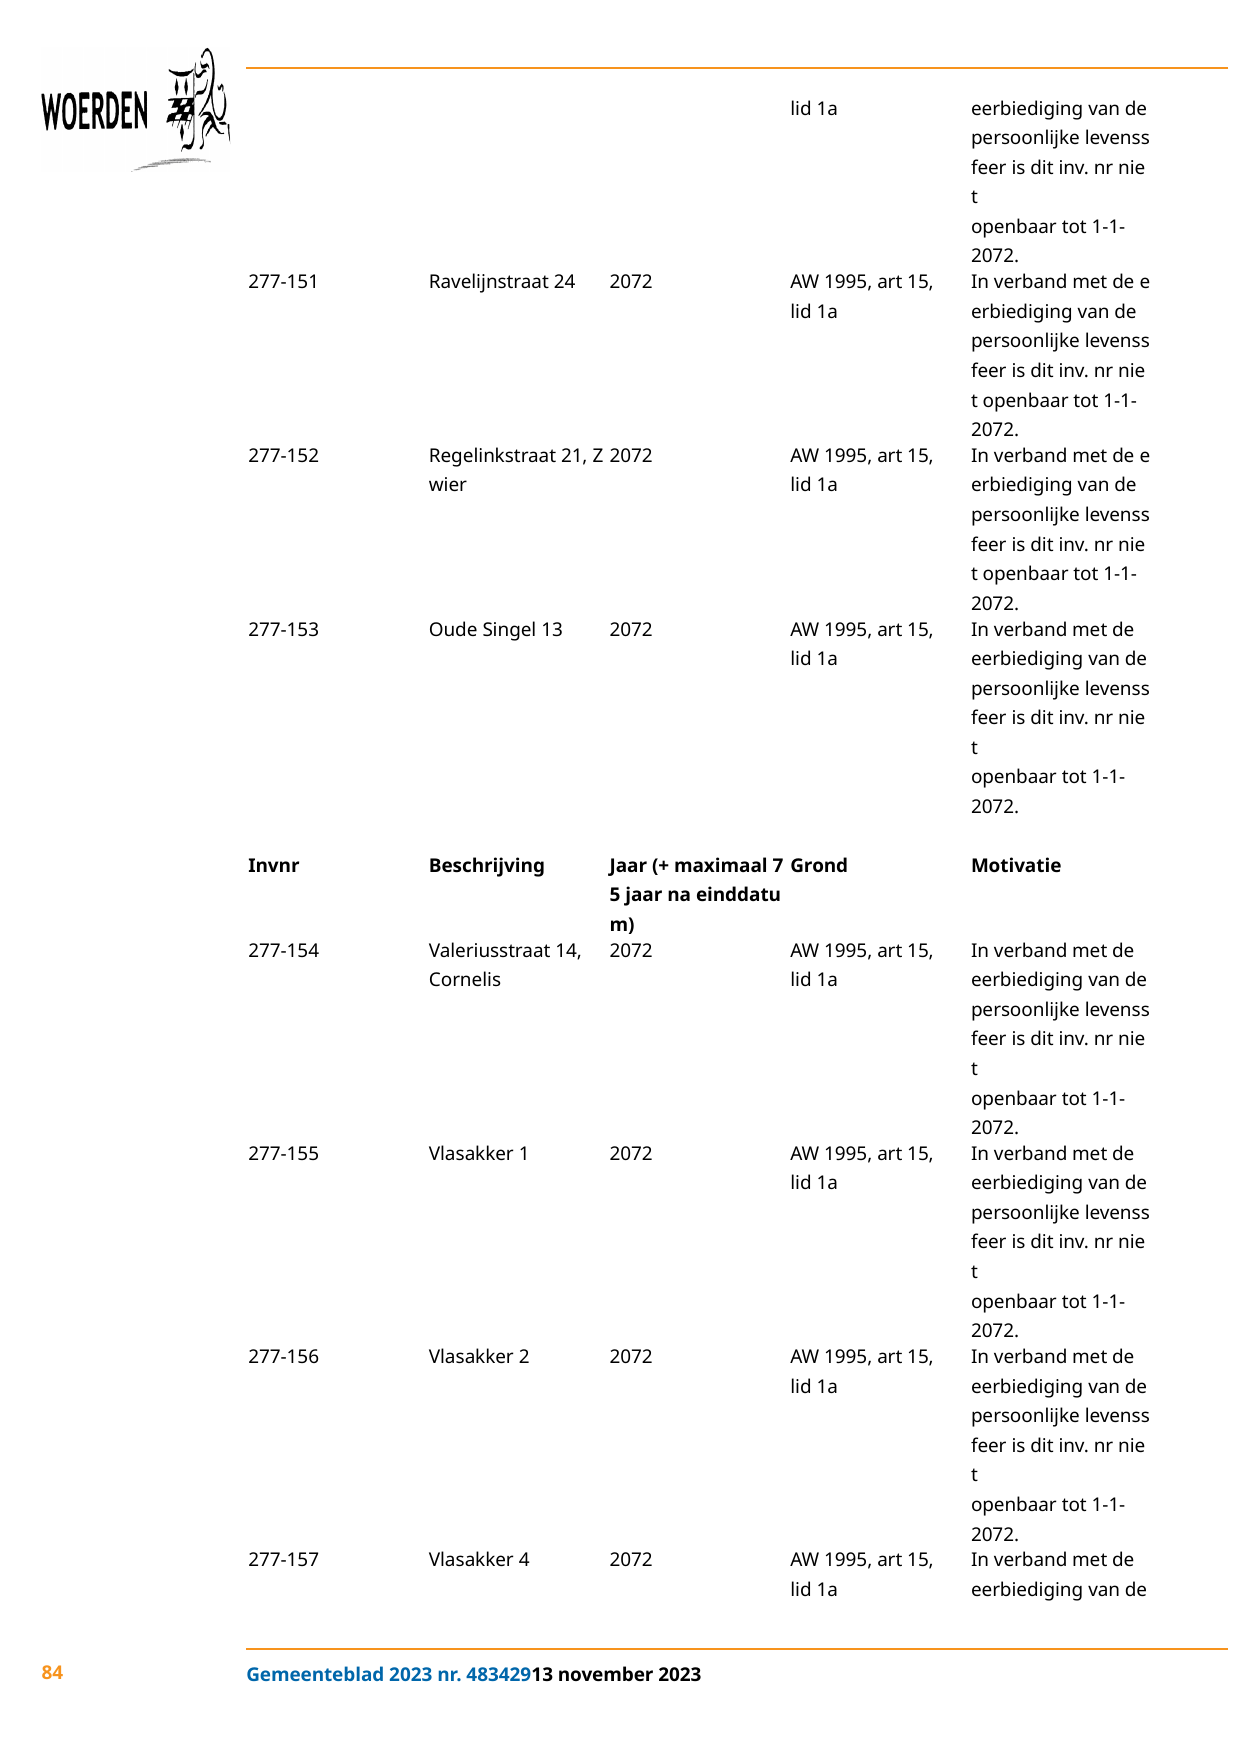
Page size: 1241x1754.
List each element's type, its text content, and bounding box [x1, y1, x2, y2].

table_header Motivatie [971, 852, 1152, 937]
table_cell 2072 [609, 1343, 790, 1546]
table_cell 277-156 [248, 1343, 429, 1546]
table_cell Ravelijnstraat 24 [429, 269, 609, 442]
table_cell [609, 95, 790, 268]
table_cell Regelinkstraat 21, Zwier [429, 442, 609, 616]
table_cell Vlasakker 1 [429, 1140, 609, 1343]
table_cell 277-152 [248, 442, 429, 616]
table_cell 2072 [609, 1546, 790, 1602]
table_cell AW 1995, art 15, lid 1a [790, 937, 971, 1140]
table_cell In verband met de eerbiediging van de [971, 1546, 1152, 1602]
table_header Invnr [248, 852, 429, 937]
table_cell AW 1995, art 15, lid 1a [790, 1546, 971, 1602]
table_cell Vlasakker 4 [429, 1546, 609, 1602]
picture [41, 47, 231, 172]
table_cell AW 1995, art 15, lid 1a [790, 616, 971, 819]
table_header Grond [790, 852, 971, 937]
table_cell 2072 [609, 937, 790, 1140]
table_cell In verband met de eerbiediging van de persoonlijke levenssfeer is dit inv. nr niet openbaar tot 1-1-2072. [971, 1343, 1152, 1546]
table_cell lid 1a [790, 95, 971, 268]
table_cell 277-155 [248, 1140, 429, 1343]
table_cell 2072 [609, 1140, 790, 1343]
table_cell Valeriusstraat 14, Cornelis [429, 937, 609, 1140]
table_cell In verband met de eerbiediging van de persoonlijke levenssfeer is dit inv. nr niet openbaar tot 1-1-2072. [971, 442, 1152, 616]
table_cell AW 1995, art 15, lid 1a [790, 269, 971, 442]
table_cell In verband met de eerbiediging van de persoonlijke levenssfeer is dit inv. nr niet openbaar tot 1-1-2072. [971, 1140, 1152, 1343]
table_cell Oude Singel 13 [429, 616, 609, 819]
table_cell eerbiediging van de persoonlijke levenssfeer is dit inv. nr niet openbaar tot 1-1-2072. [971, 95, 1152, 268]
table_cell 277-157 [248, 1546, 429, 1602]
table_header Beschrijving [429, 852, 609, 937]
table_cell In verband met de eerbiediging van de persoonlijke levenssfeer is dit inv. nr niet openbaar tot 1-1-2072. [971, 937, 1152, 1140]
table_cell AW 1995, art 15, lid 1a [790, 442, 971, 616]
table_cell 2072 [609, 616, 790, 819]
table_cell 277-154 [248, 937, 429, 1140]
table_cell [429, 95, 609, 268]
table_cell 277-153 [248, 616, 429, 819]
table_cell 277-151 [248, 269, 429, 442]
table_cell Vlasakker 2 [429, 1343, 609, 1546]
table_cell 2072 [609, 442, 790, 616]
table_cell In verband met de eerbiediging van de persoonlijke levenssfeer is dit inv. nr niet openbaar tot 1-1-2072. [971, 616, 1152, 819]
table_cell AW 1995, art 15, lid 1a [790, 1140, 971, 1343]
table_cell AW 1995, art 15, lid 1a [790, 1343, 971, 1546]
table_cell In verband met de eerbiediging van de persoonlijke levenssfeer is dit inv. nr niet openbaar tot 1-1-2072. [971, 269, 1152, 442]
table_header Jaar (+ maximaal 75 jaar na einddatum) [609, 852, 790, 937]
table_cell 2072 [609, 269, 790, 442]
table_cell [248, 95, 429, 268]
